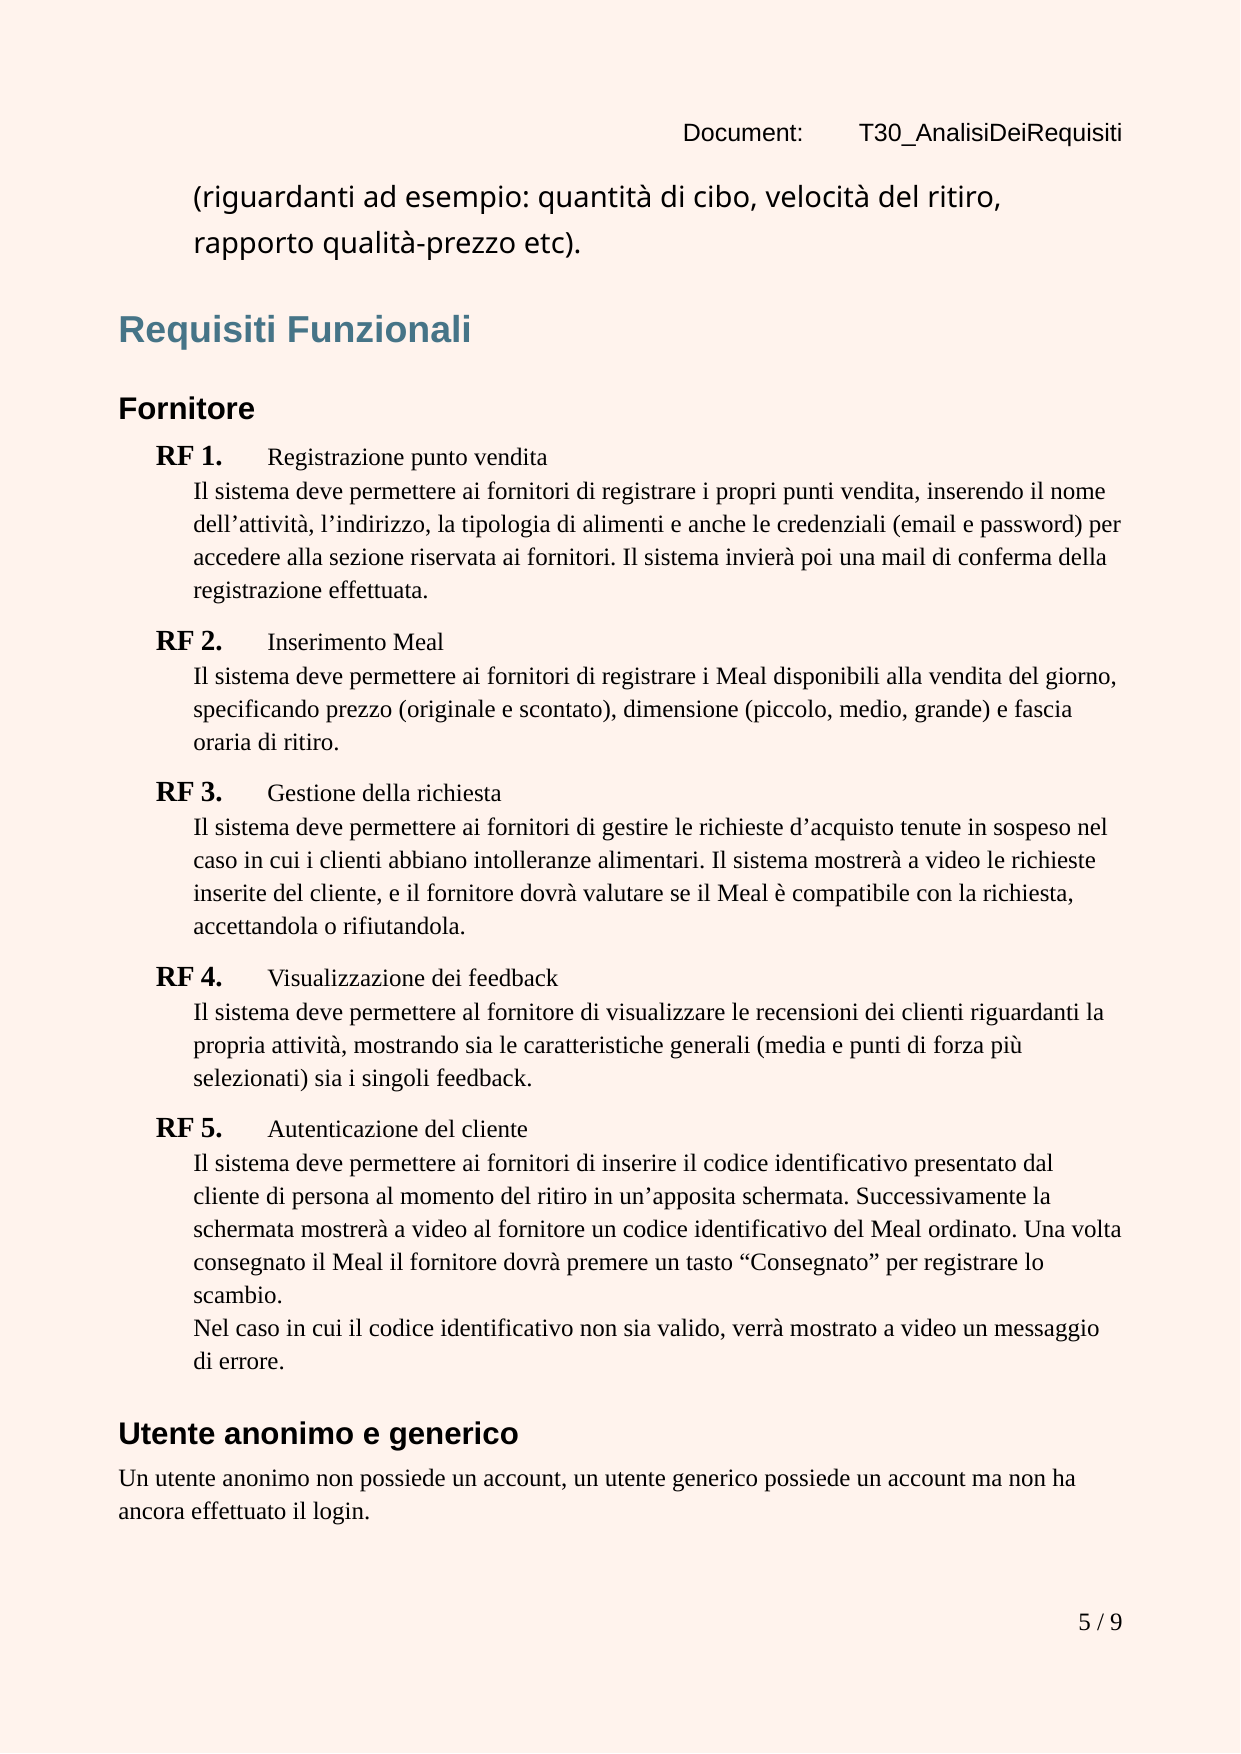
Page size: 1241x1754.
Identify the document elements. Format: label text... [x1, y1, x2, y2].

subtitle Requisiti Funzionali [118, 307, 1122, 350]
list Registrazione punto vendita Il sistema deve permettere ai fornitori di registrare i propri punti vendita, inserendo il nome dell’attività, l’indirizzo, la tipologia di alimenti e anche le credenziali (email e password) per accedere alla sezione riservata ai fornitori. Il sistema invierà poi una mail di conferma della registrazione effettuata. [156, 438, 1122, 604]
list Gestione della richiesta Il sistema deve permettere ai fornitori di gestire le richieste d’acquisto tenute in sospeso nel caso in cui i clienti abbiano intolleranze alimentari. Il sistema mostrerà a video le richieste inserite del cliente, e il fornitore dovrà valutare se il Meal è compatibile con la richiesta, accettandola o rifiutandola. [156, 774, 1122, 940]
text Un utente anonimo non possiede un account, un utente generico possiede un account ma non ha ancora effettuato il login. [118, 1463, 1122, 1525]
list (riguardanti ad esempio: quantità di cibo, velocità del ritiro, rapporto qualità-prezzo etc). [156, 176, 1122, 262]
list Inserimento Meal Il sistema deve permettere ai fornitori di registrare i Meal disponibili alla vendita del giorno, specificando prezzo (originale e scontato), dimensione (piccolo, medio, grande) e fascia oraria di ritiro. [156, 623, 1122, 756]
list Autenticazione del cliente Il sistema deve permettere ai fornitori di inserire il codice identificativo presentato dal cliente di persona al momento del ritiro in un’apposita schermata. Successivamente la schermata mostrerà a video al fornitore un codice identificativo del Meal ordinato. Una volta consegnato il Meal il fornitore dovrà premere un tasto “Consegnato” per registrare lo scambio. Nel caso in cui il codice identificativo non sia valido, verrà mostrato a video un messaggio di errore. [156, 1110, 1122, 1375]
subtitle Utente anonimo e generico [118, 1415, 1122, 1451]
list Visualizzazione dei feedback Il sistema deve permettere al fornitore di visualizzare le recensioni dei clienti riguardanti la propria attività, mostrando sia le caratteristiche generali (media e punti di forza più selezionati) sia i singoli feedback. [156, 959, 1122, 1092]
subtitle Fornitore [118, 390, 1122, 426]
